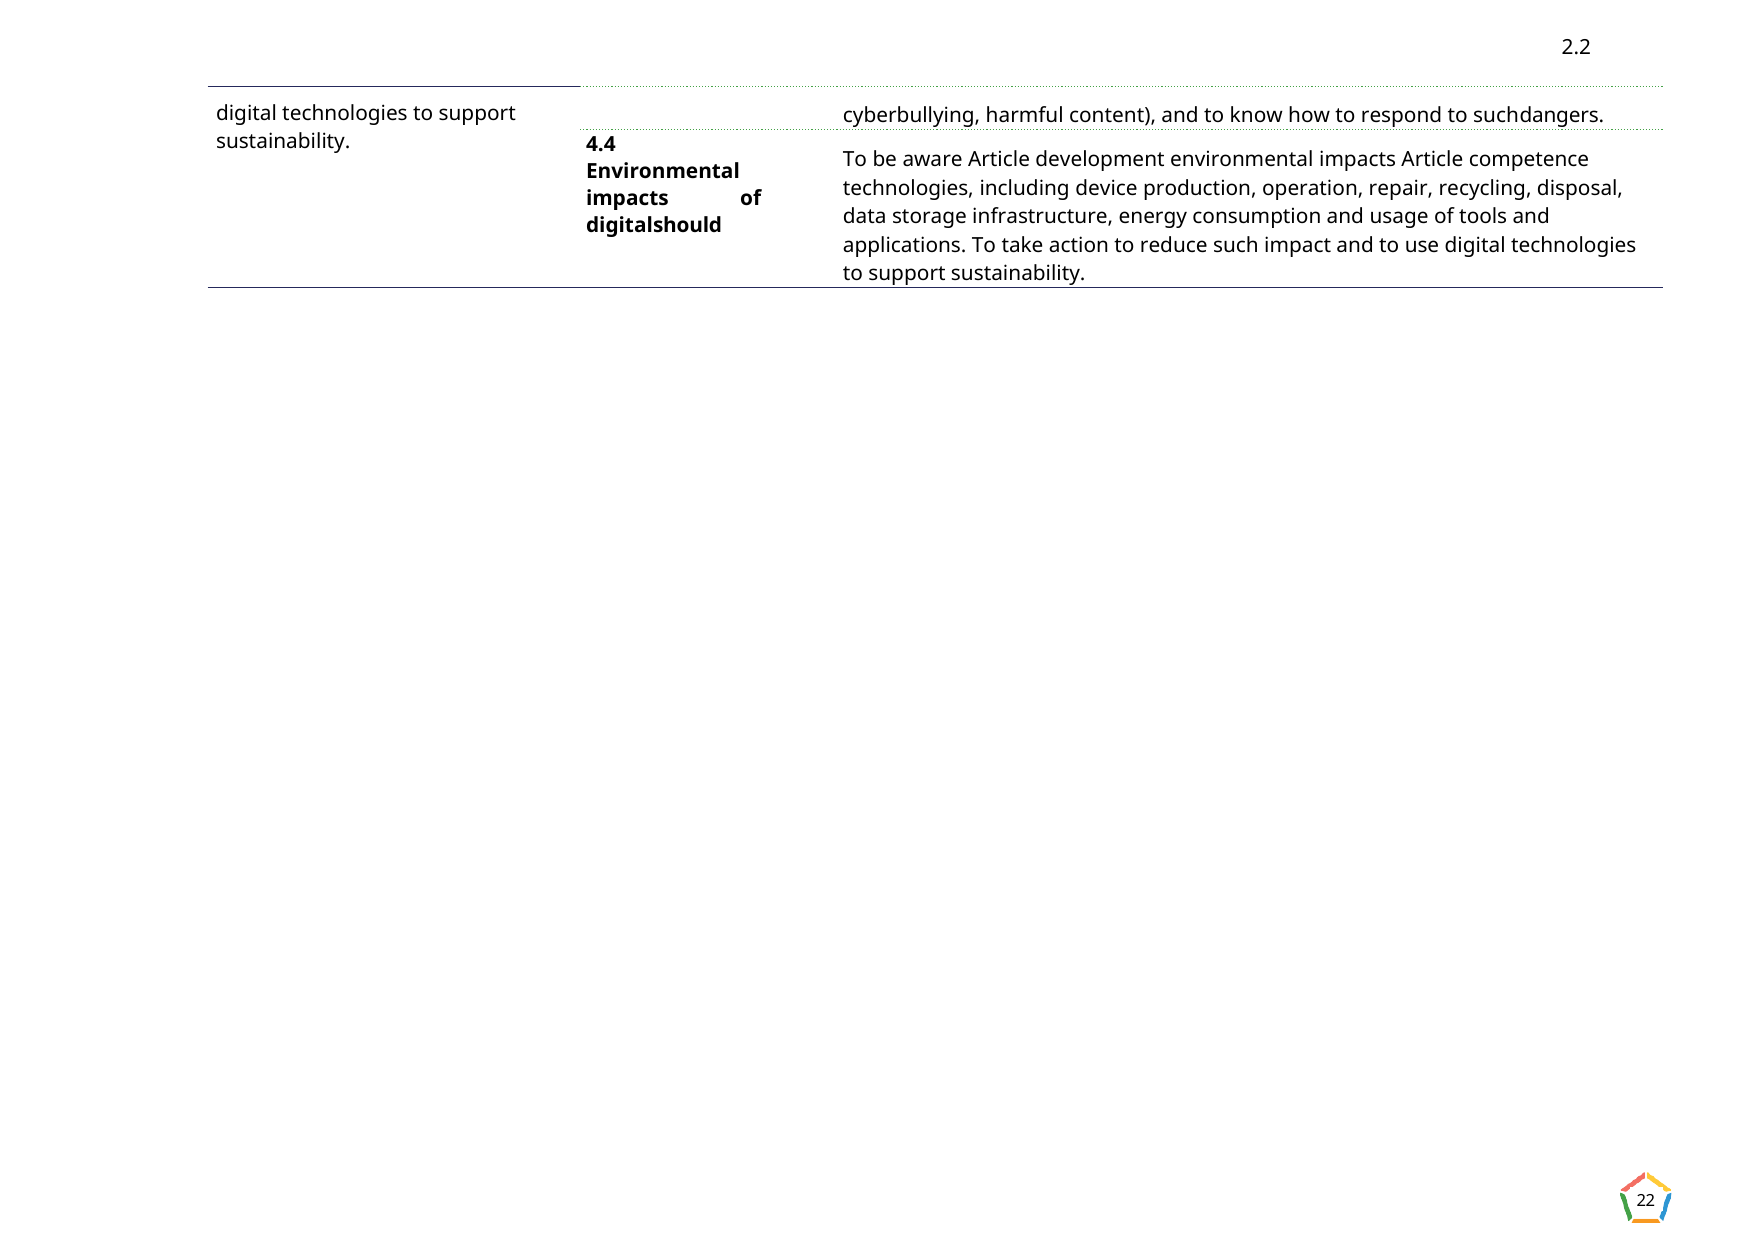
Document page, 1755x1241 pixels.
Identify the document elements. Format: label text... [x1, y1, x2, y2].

table_cell digital technologies to support sustainability. [216, 87, 580, 287]
table_cell cyberbullying, harmful content), and to know how to respond to suchdangers. [833, 86, 1662, 129]
table_cell [580, 86, 833, 129]
table_cell [208, 87, 216, 287]
table_cell To be aware Article development environmental impacts Article competence technologies, including device production, operation, repair, recycling, disposal, data storage infrastructure, energy consumption and usage of tools and applications. To take action to reduce such impact and to use digital technologies to support sustainability. [833, 129, 1662, 287]
table_cell 4.4 Environmental impacts of digitalshould [580, 129, 833, 287]
